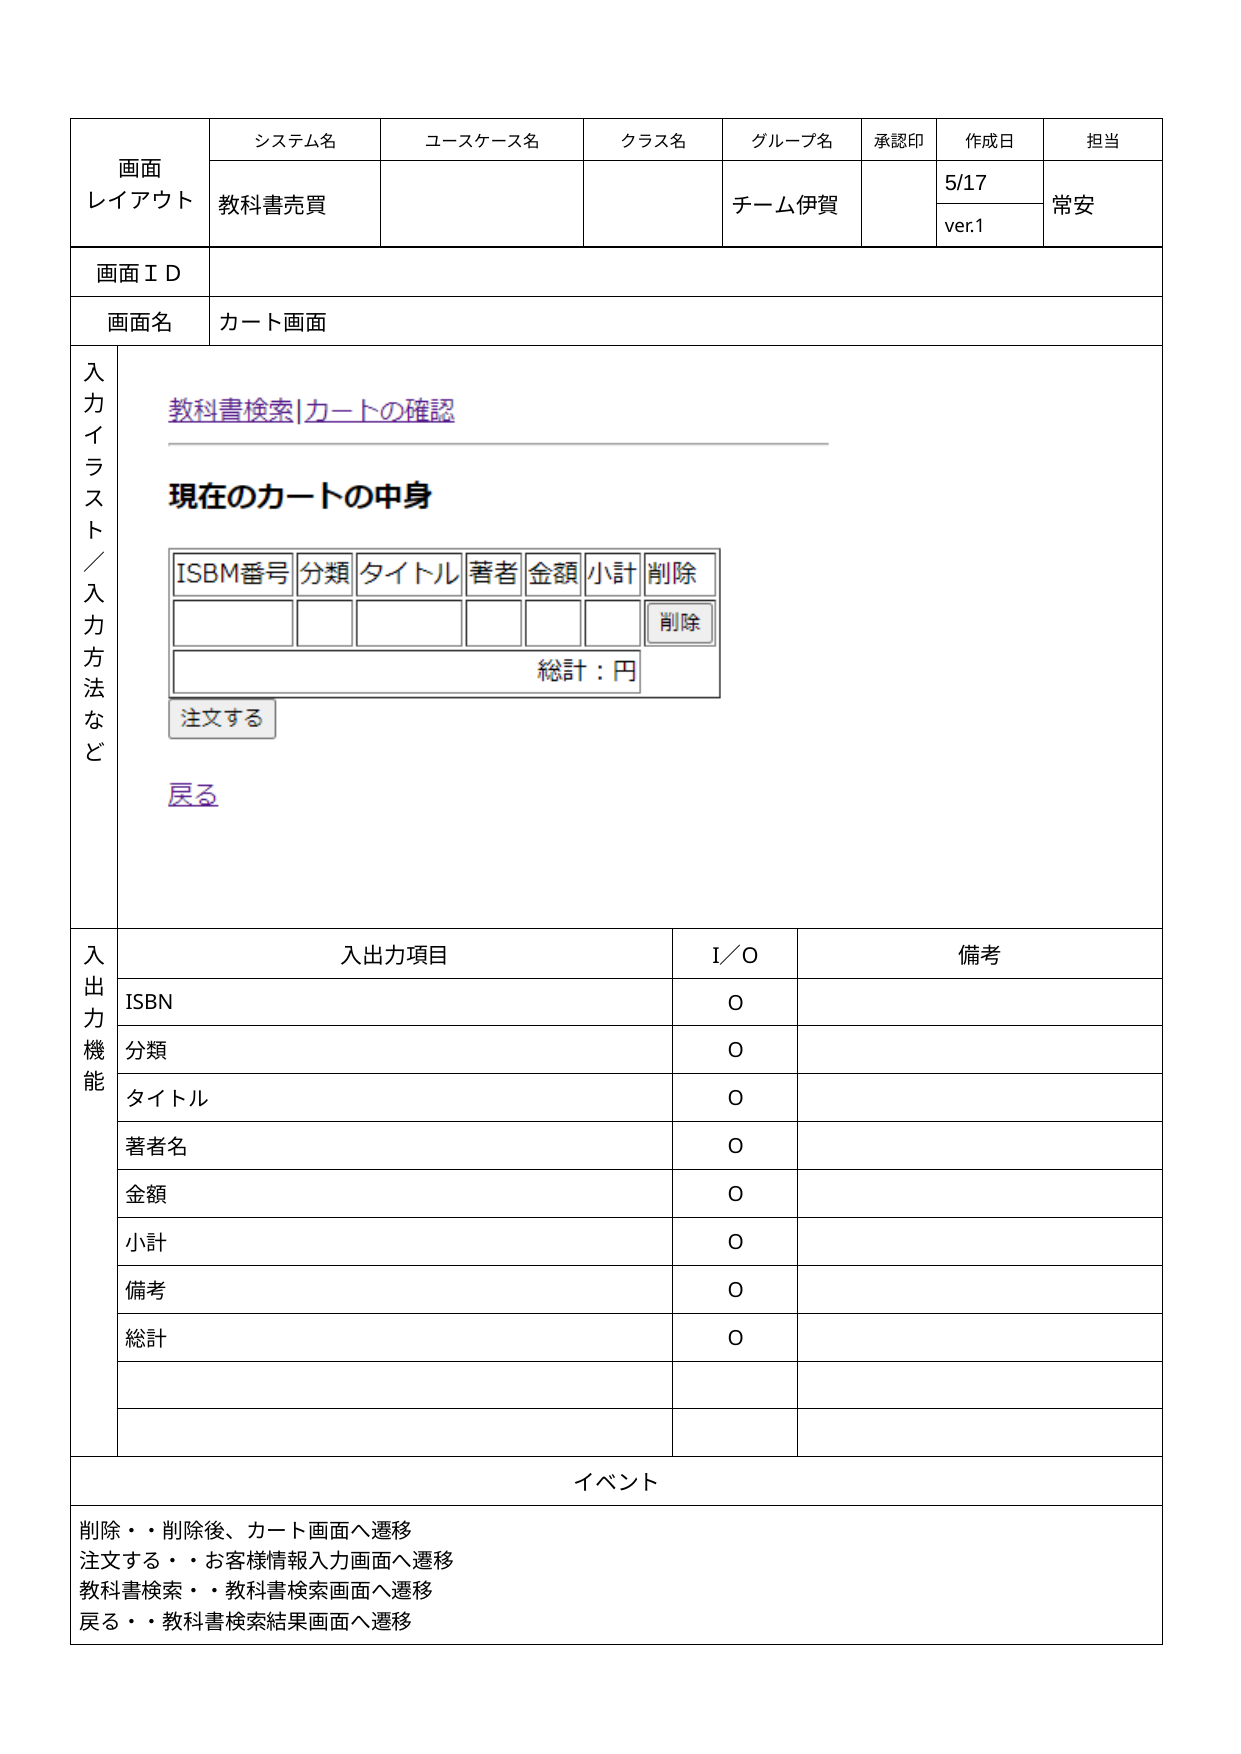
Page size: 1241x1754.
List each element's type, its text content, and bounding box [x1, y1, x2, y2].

table_cell [584, 161, 722, 246]
table_cell 分類 [118, 1026, 672, 1073]
table_cell [798, 979, 1162, 1025]
table_cell カート画面 [210, 297, 1162, 345]
table_cell [798, 1266, 1162, 1313]
table_cell O [673, 1026, 797, 1073]
table_header 画面 レイアウト [71, 119, 209, 246]
table_cell O [673, 1314, 797, 1361]
table_cell 5/17 [937, 161, 1043, 203]
table_cell O [673, 979, 797, 1025]
table_cell 画面名 [71, 297, 209, 345]
table_cell [798, 1170, 1162, 1217]
table_cell ver.1 [937, 204, 1043, 246]
table_cell [381, 161, 583, 246]
table_cell I／O [673, 929, 797, 978]
table_cell [798, 1026, 1162, 1073]
table_header 担当 [1044, 119, 1162, 160]
table_cell O [673, 1266, 797, 1313]
table_cell [673, 1362, 797, 1408]
table_cell 入出力項目 [118, 929, 672, 978]
table_cell [798, 1122, 1162, 1169]
table_cell タイトル [118, 1074, 672, 1121]
table_header 承認印 [862, 119, 936, 160]
table_cell [673, 1409, 797, 1456]
table_cell 画面ＩＤ [71, 248, 209, 296]
table_cell [862, 161, 936, 246]
table_cell イベント [71, 1457, 1162, 1505]
table_cell 著者名 [118, 1122, 672, 1169]
table_cell O [673, 1074, 797, 1121]
table_cell 備考 [118, 1266, 672, 1313]
table_header システム名 [210, 119, 380, 160]
table_cell [798, 1362, 1162, 1408]
table_cell [118, 1362, 672, 1408]
table_cell 総計 [118, 1314, 672, 1361]
table_cell [798, 1218, 1162, 1265]
table_cell 小計 [118, 1218, 672, 1265]
table_cell ISBN [118, 979, 672, 1025]
table_cell 常安 [1044, 161, 1162, 246]
table_cell O [673, 1170, 797, 1217]
table_cell チーム伊賀 [723, 161, 861, 246]
table_header クラス名 [584, 119, 722, 160]
table_cell [118, 1409, 672, 1456]
table_cell 入出力機能 [71, 929, 117, 1456]
table_cell [798, 1409, 1162, 1456]
table_cell [210, 248, 1162, 296]
table_cell [118, 346, 1162, 928]
table_cell 削除・・削除後、カート画面へ遷移 注文する・・お客様情報入力画面へ遷移 教科書検索・・教科書検索画面へ遷移 戻る・・教科書検索結果画面へ遷移 [71, 1506, 1162, 1643]
table_header ユースケース名 [381, 119, 583, 160]
table_header グループ名 [723, 119, 861, 160]
table_cell 入力イラスト／入力方法など [71, 346, 117, 928]
table_cell [798, 1074, 1162, 1121]
table_cell 教科書売買 [210, 161, 380, 246]
table_cell 備考 [798, 929, 1162, 978]
table_cell O [673, 1218, 797, 1265]
table_cell [798, 1314, 1162, 1361]
table_header 作成日 [937, 119, 1043, 160]
table_cell 金額 [118, 1170, 672, 1217]
table_cell O [673, 1122, 797, 1169]
picture [156, 391, 829, 846]
